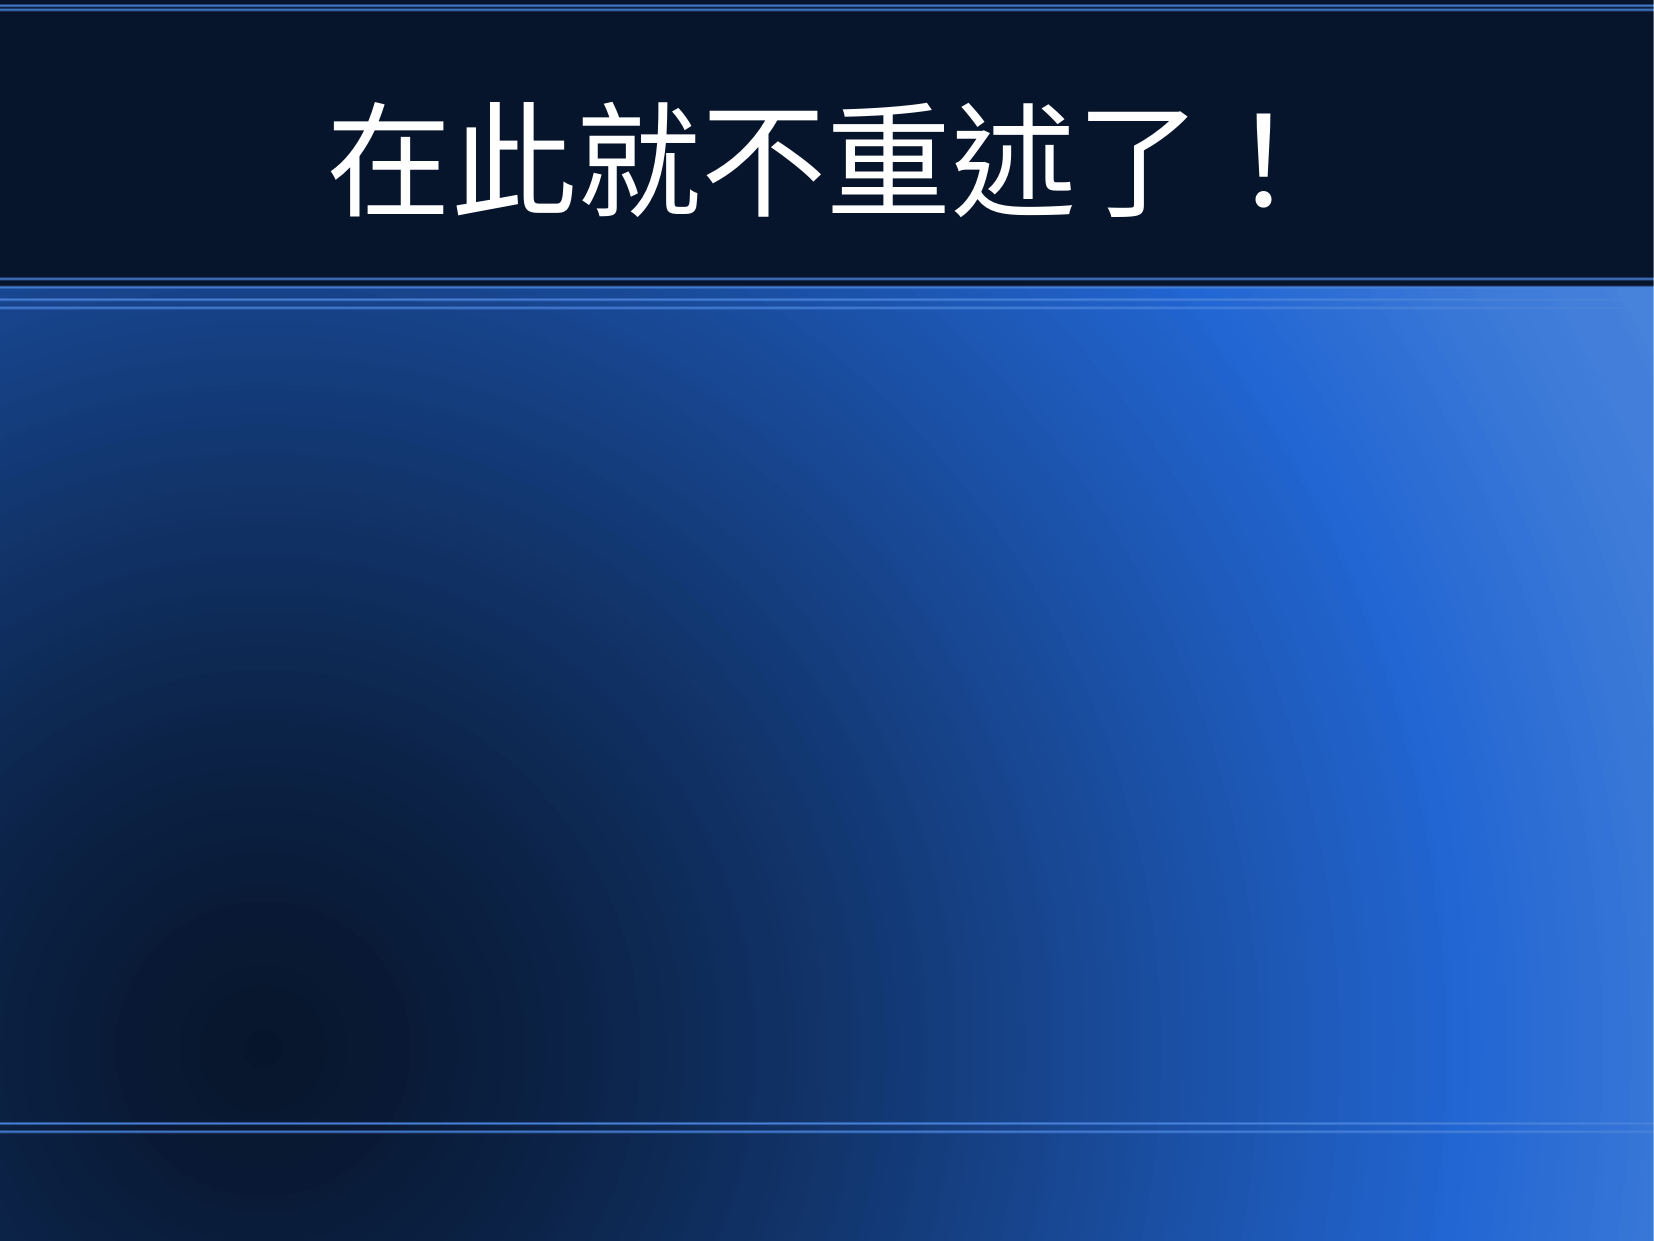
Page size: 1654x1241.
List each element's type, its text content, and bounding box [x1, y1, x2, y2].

title 在此就不重述了！ [82, 49, 1571, 257]
picture [0, 0, 1654, 1241]
